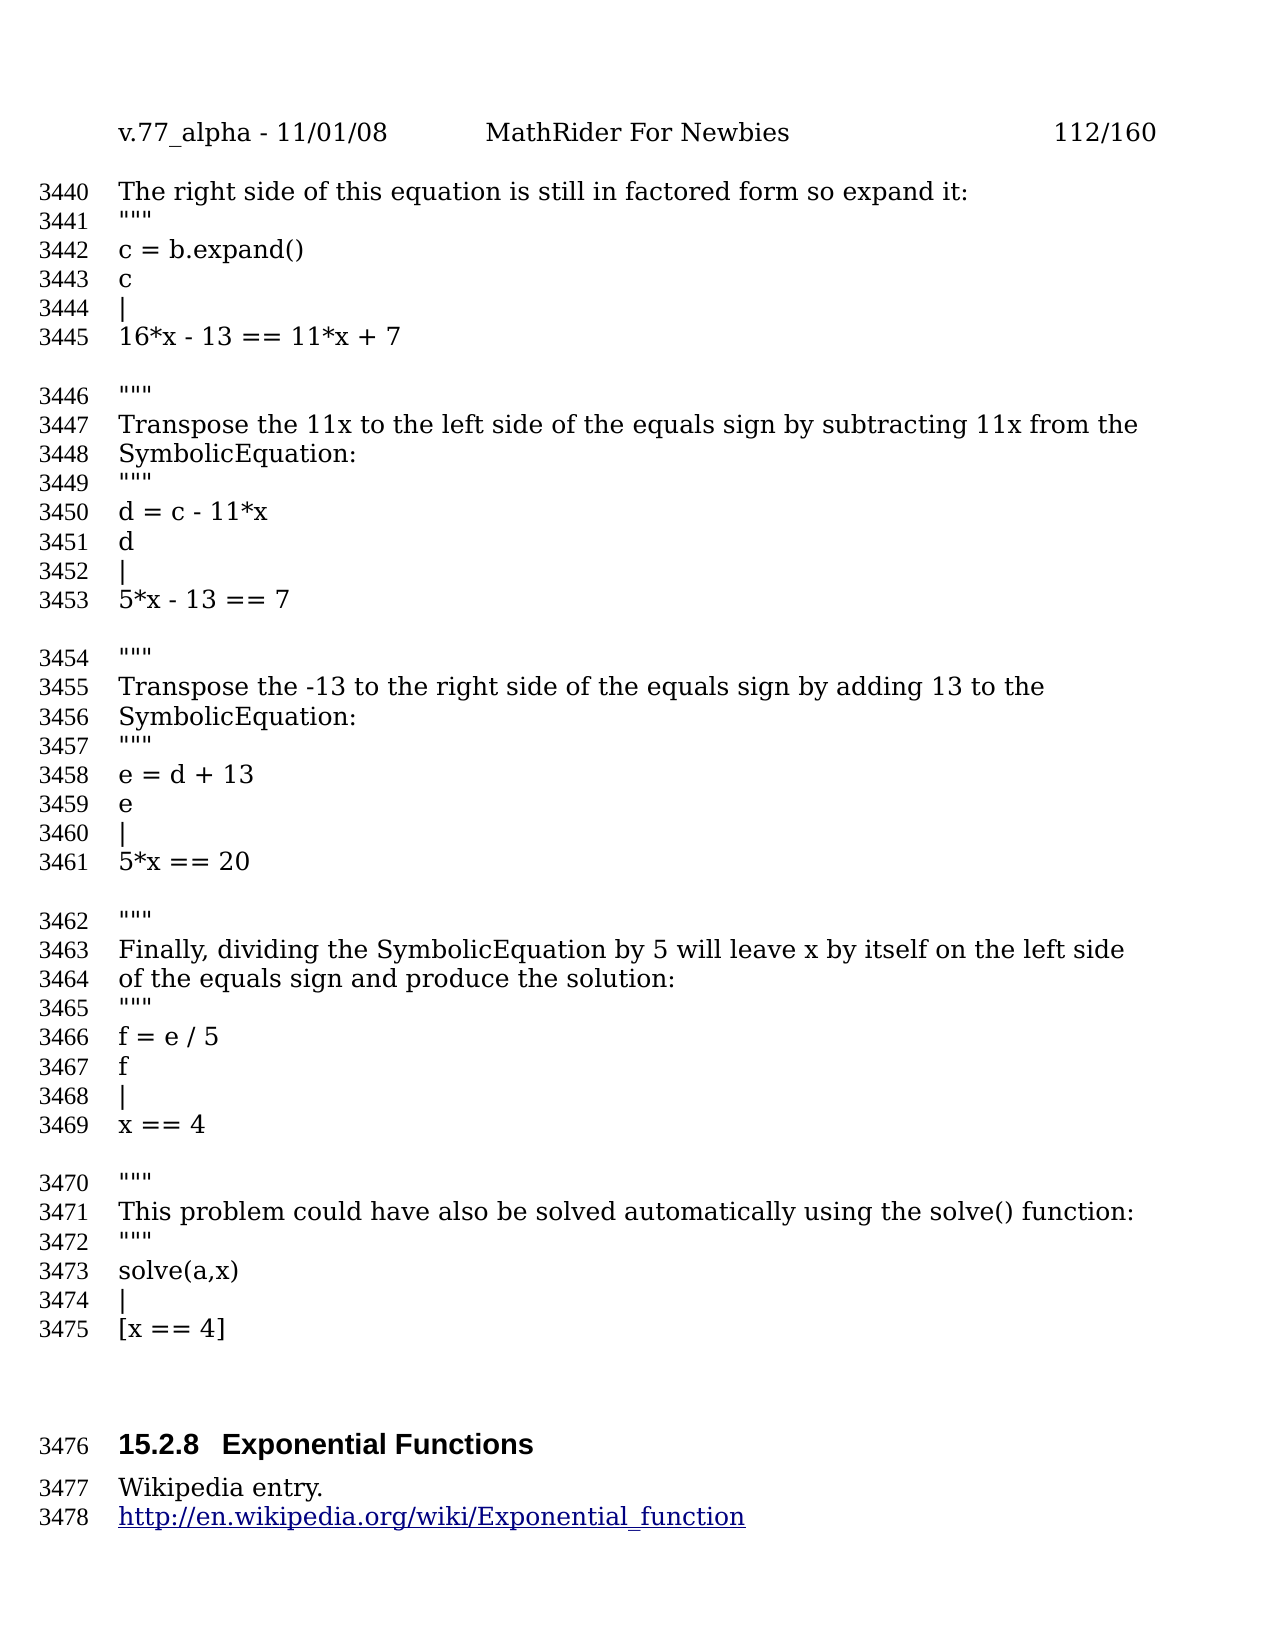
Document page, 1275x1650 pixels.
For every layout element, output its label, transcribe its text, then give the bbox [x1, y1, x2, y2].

text x == 4 [118, 1110, 1157, 1139]
text """ [118, 381, 1157, 410]
text e [118, 789, 1157, 818]
text """ [118, 731, 1157, 760]
text http://en.wikipedia.org/wiki/Exponential_function [118, 1502, 1157, 1531]
text Transpose the -13 to the right side of the equals sign by adding 13 to the SymbolicEquation: [118, 673, 1157, 731]
text c = b.expand() [118, 235, 1157, 264]
text | [118, 818, 1157, 848]
text | [118, 293, 1157, 323]
text Transpose the 11x to the left side of the equals sign by subtracting 11x from the SymbolicEquation: [118, 410, 1157, 468]
text """ [118, 206, 1157, 235]
text 5*x - 13 == 7 [118, 585, 1157, 614]
subtitle Exponential Functions [118, 1427, 1157, 1460]
text """ [118, 1168, 1157, 1198]
text """ [118, 643, 1157, 673]
text | [118, 556, 1157, 585]
text | [118, 1081, 1157, 1110]
text Wikipedia entry. [118, 1473, 1157, 1502]
text d = c - 11*x [118, 498, 1157, 527]
text """ [118, 906, 1157, 935]
text The right side of this equation is still in factored form so expand it: [118, 177, 1157, 206]
text f [118, 1052, 1157, 1081]
text e = d + 13 [118, 760, 1157, 789]
text d [118, 527, 1157, 556]
text c [118, 264, 1157, 293]
text """ [118, 1227, 1157, 1256]
text Finally, dividing the SymbolicEquation by 5 will leave x by itself on the left side of the equals sign and produce the solution: [118, 935, 1157, 993]
text This problem could have also be solved automatically using the solve() function: [118, 1198, 1157, 1227]
text [x == 4] [118, 1314, 1157, 1343]
text | [118, 1285, 1157, 1314]
text """ [118, 468, 1157, 498]
text solve(a,x) [118, 1256, 1157, 1285]
text """ [118, 993, 1157, 1023]
text 16*x - 13 == 11*x + 7 [118, 323, 1157, 352]
text f = e / 5 [118, 1023, 1157, 1052]
text 5*x == 20 [118, 848, 1157, 877]
